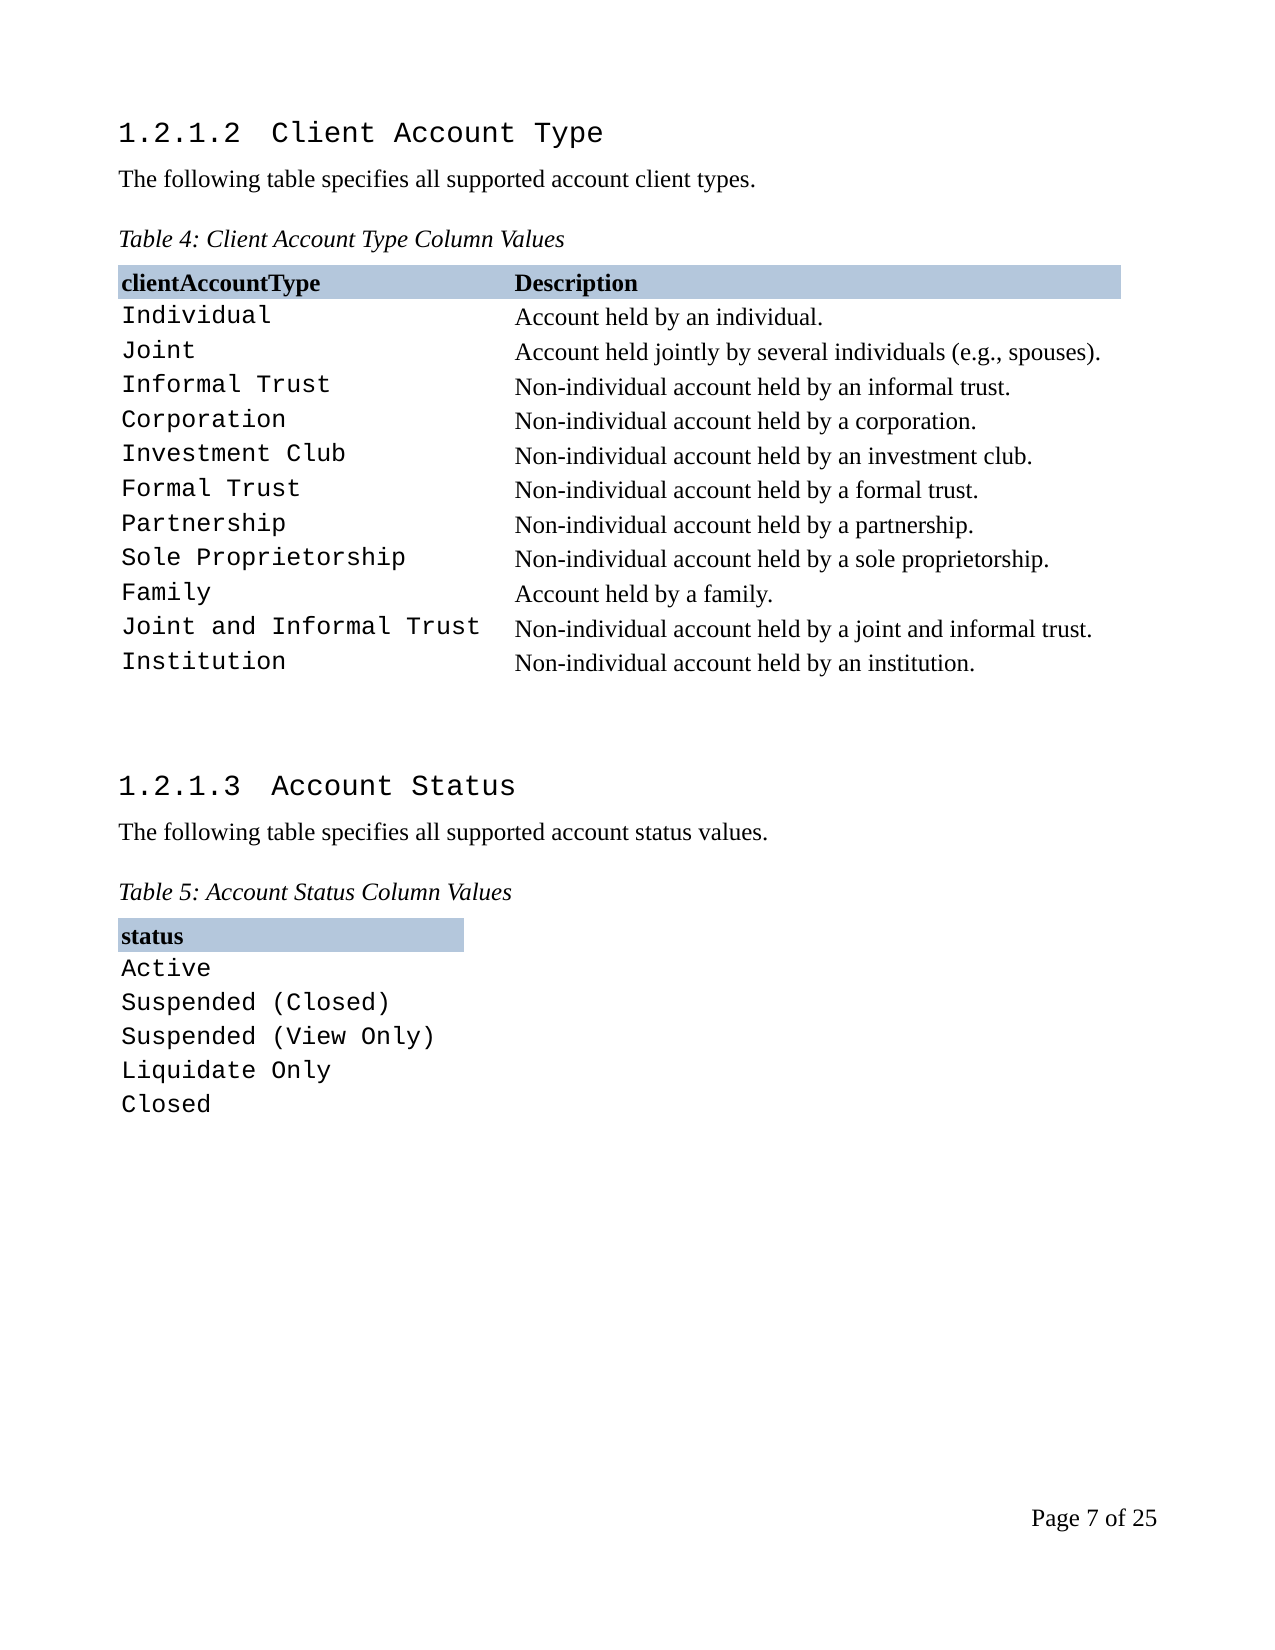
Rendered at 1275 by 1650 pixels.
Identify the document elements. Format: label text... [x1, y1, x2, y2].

text The following table specifies all supported account status values. [118, 817, 1157, 845]
table_cell Suspended (View Only) [118, 1021, 464, 1055]
table_cell Closed [118, 1089, 464, 1123]
table_cell Account held jointly by several individuals (e.g., spouses). [511, 334, 1121, 369]
subtitle 1.2.1.3 Account Status [118, 705, 1157, 804]
table_cell Non-individual account held by a formal trust. [511, 473, 1121, 507]
text Table 5: Account Status Column Values [118, 877, 1157, 905]
table_cell Investment Club [118, 438, 511, 472]
table_cell Corporation [118, 403, 511, 438]
table_cell Formal Trust [118, 473, 511, 507]
table_cell Family [118, 576, 511, 611]
table_cell Non-individual account held by an informal trust. [511, 369, 1121, 403]
table_cell Institution [118, 645, 511, 680]
table_cell Non-individual account held by a sole proprietorship. [511, 542, 1121, 576]
table_cell Informal Trust [118, 369, 511, 403]
table_cell Individual [118, 300, 511, 334]
table_cell Sole Proprietorship [118, 542, 511, 576]
text Table 4: Client Account Type Column Values [118, 224, 1157, 252]
table_cell Partnership [118, 507, 511, 542]
table_cell Non-individual account held by an institution. [511, 645, 1121, 680]
text The following table specifies all supported account client types. [118, 164, 1157, 192]
table_cell Joint and Informal Trust [118, 611, 511, 645]
table_cell Joint [118, 334, 511, 369]
table_cell Non-individual account held by an investment club. [511, 438, 1121, 472]
table_header clientAccountType [118, 265, 511, 299]
table_cell Non-individual account held by a corporation. [511, 403, 1121, 438]
table_cell Account held by an individual. [511, 300, 1121, 334]
table_cell Liquidate Only [118, 1055, 464, 1089]
subtitle 1.2.1.2 Client Account Type [118, 118, 1157, 151]
table_cell Non-individual account held by a partnership. [511, 507, 1121, 542]
table_cell Non-individual account held by a joint and informal trust. [511, 611, 1121, 645]
table_cell Suspended (Closed) [118, 987, 464, 1021]
table_cell Active [118, 953, 464, 987]
table_cell Account held by a family. [511, 576, 1121, 611]
table_header Description [511, 265, 1121, 299]
table_header status [118, 918, 464, 952]
